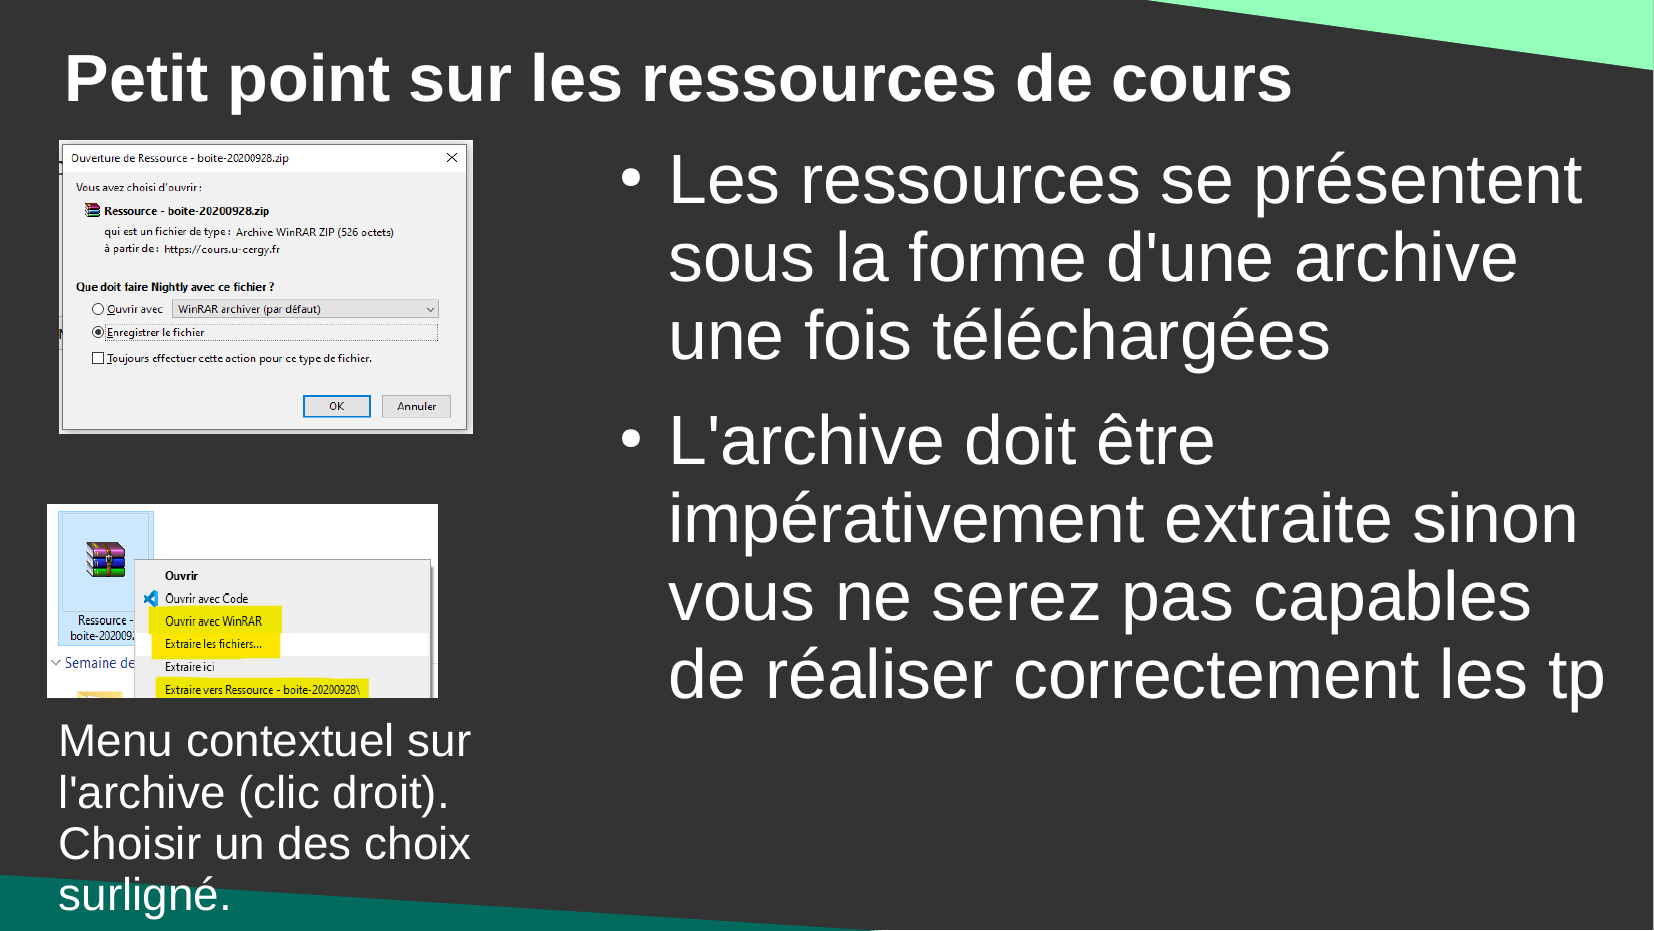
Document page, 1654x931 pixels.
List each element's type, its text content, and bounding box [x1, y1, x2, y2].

text_box [1146, 0, 1654, 71]
list Les ressources se présentent sous la forme d'une archive une fois téléchargées L'archive doit être impérativement extraite sinon vous ne serez pas capables de réaliser correctement les tp [602, 140, 1620, 824]
title Petit point sur les ressources de cours [64, 40, 1553, 118]
title Menu contextuel sur l'archive (clic droit). Choisir un des choix surligné. [59, 715, 630, 921]
picture [59, 140, 473, 434]
picture [47, 504, 438, 715]
